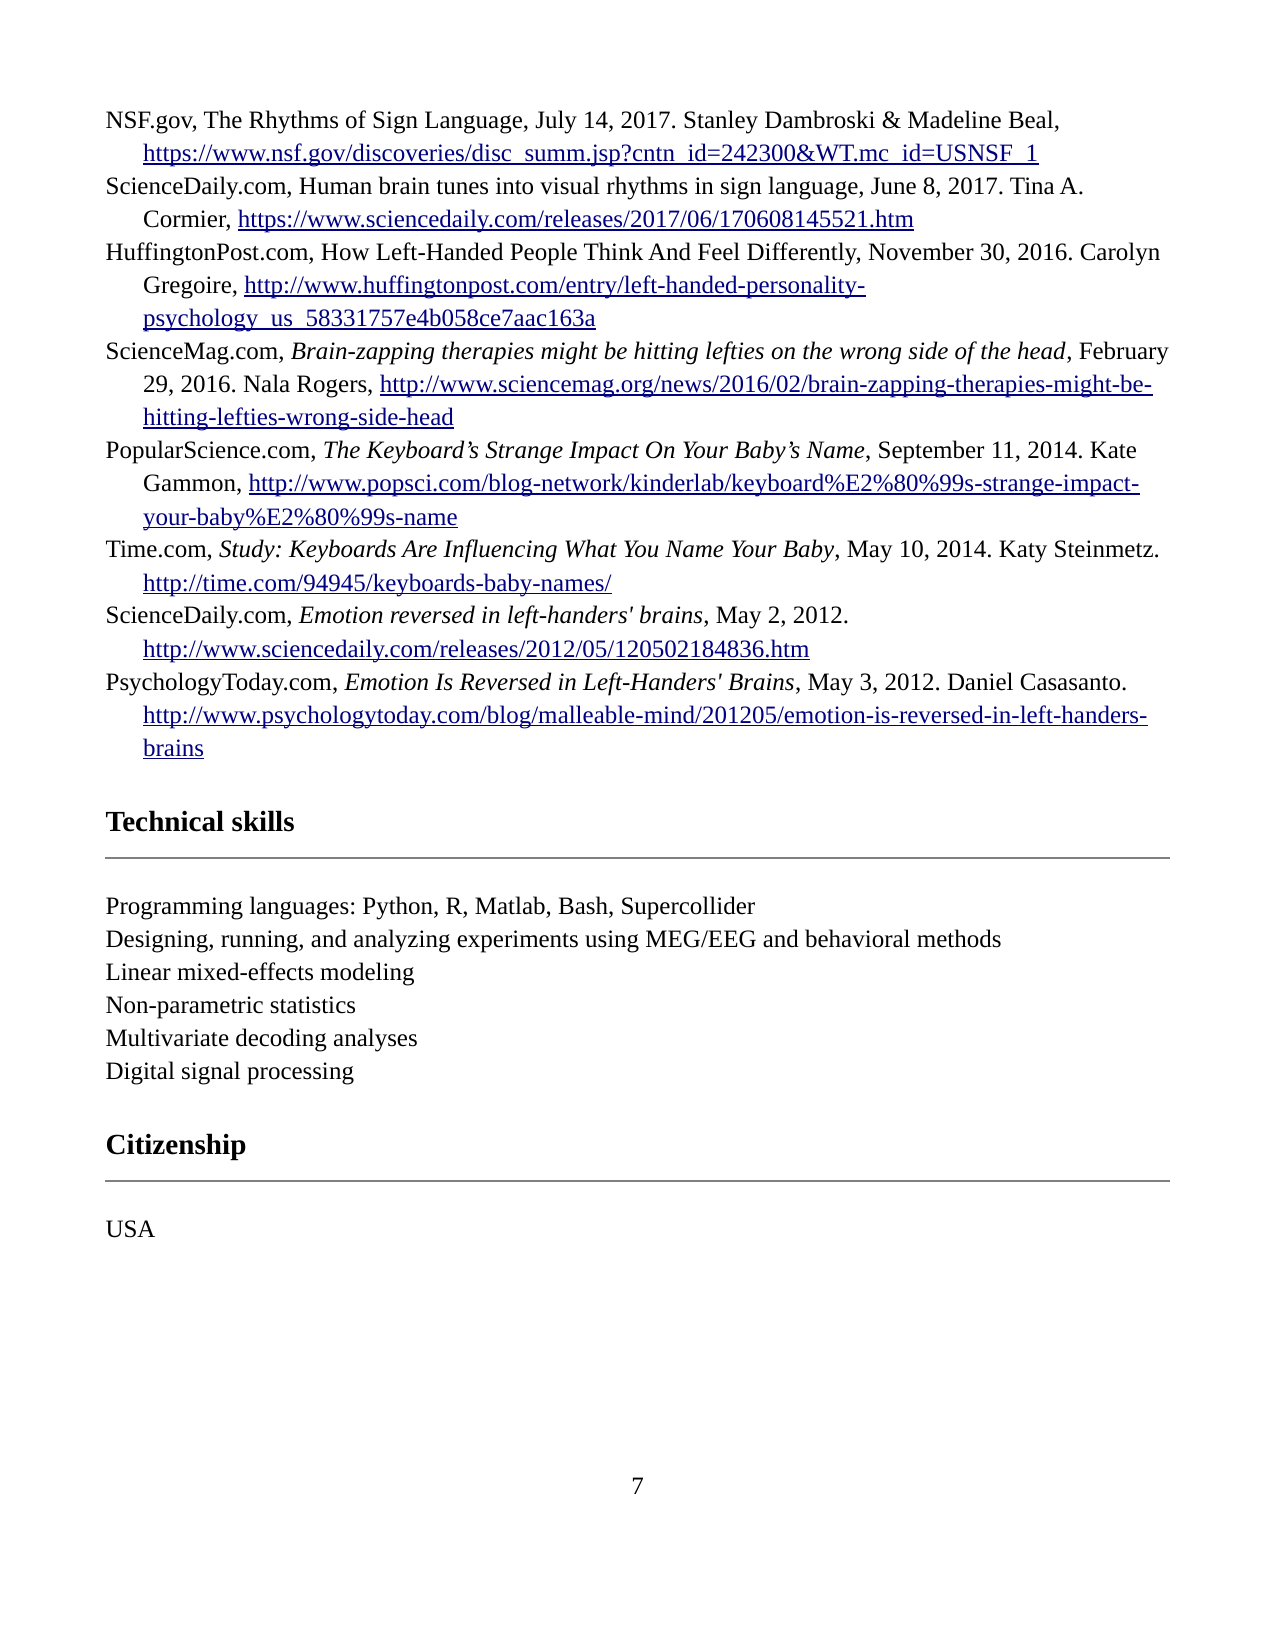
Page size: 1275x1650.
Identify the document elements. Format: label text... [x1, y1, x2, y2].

text HuffingtonPost.com, How Left-Handed People Think And Feel Differently, November 30, 2016. Carolyn Gregoire, http://www.huffingtonpost.com/entry/left-handed-personality-psychology_us_58331757e4b058ce7aac163a [105, 237, 1170, 332]
text ScienceMag.com, Brain-zapping therapies might be hitting lefties on the wrong side of the head, February 29, 2016. Nala Rogers, http://www.sciencemag.org/news/2016/02/brain-zapping-therapies-might-be-hitting-lefties-wrong-side-head [105, 336, 1170, 431]
text ScienceDaily.com, Emotion reversed in left-handers' brains, May 2, 2012. http://www.sciencedaily.com/releases/2012/05/120502184836.htm [105, 601, 1170, 662]
text Technical skills [105, 804, 1170, 838]
text Time.com, Study: Keyboards Are Influencing What You Name Your Baby, May 10, 2014. Katy Steinmetz. http://time.com/94945/keyboards-baby-names/ [105, 534, 1170, 596]
text Linear mixed-effects modeling [105, 957, 1170, 986]
text NSF.gov, The Rhythms of Sign Language, July 14, 2017. Stanley Dambroski & Madeline Beal, https://www.nsf.gov/discoveries/disc_summ.jsp?cntn_id=242300&WT.mc_id=USNSF_1 [105, 105, 1170, 167]
text Programming languages: Python, R, Matlab, Bash, Supercollider [105, 891, 1170, 919]
text Designing, running, and analyzing experiments using MEG/EEG and behavioral methods [105, 924, 1170, 953]
text Multivariate decoding analyses [105, 1023, 1170, 1052]
text ScienceDaily.com, Human brain tunes into visual rhythms in sign language, June 8, 2017. Tina A. Cormier, https://www.sciencedaily.com/releases/2017/06/170608145521.htm [105, 171, 1170, 233]
text PopularScience.com, The Keyboard’s Strange Impact On Your Baby’s Name, September 11, 2014. Kate Gammon, http://www.popsci.com/blog-network/kinderlab/keyboard%E2%80%99s-strange-impact-your-baby%E2%80%99s-name [105, 436, 1170, 530]
text Non-parametric statistics [105, 990, 1170, 1019]
text PsychologyToday.com, Emotion Is Reversed in Left-Handers' Brains, May 3, 2012. Daniel Casasanto. http://www.psychologytoday.com/blog/malleable-mind/201205/emotion-is-reversed-in-left-handers-brains [105, 667, 1170, 761]
text USA [105, 1214, 1170, 1243]
text Digital signal processing [105, 1056, 1170, 1085]
text Citizenship [105, 1127, 1170, 1161]
